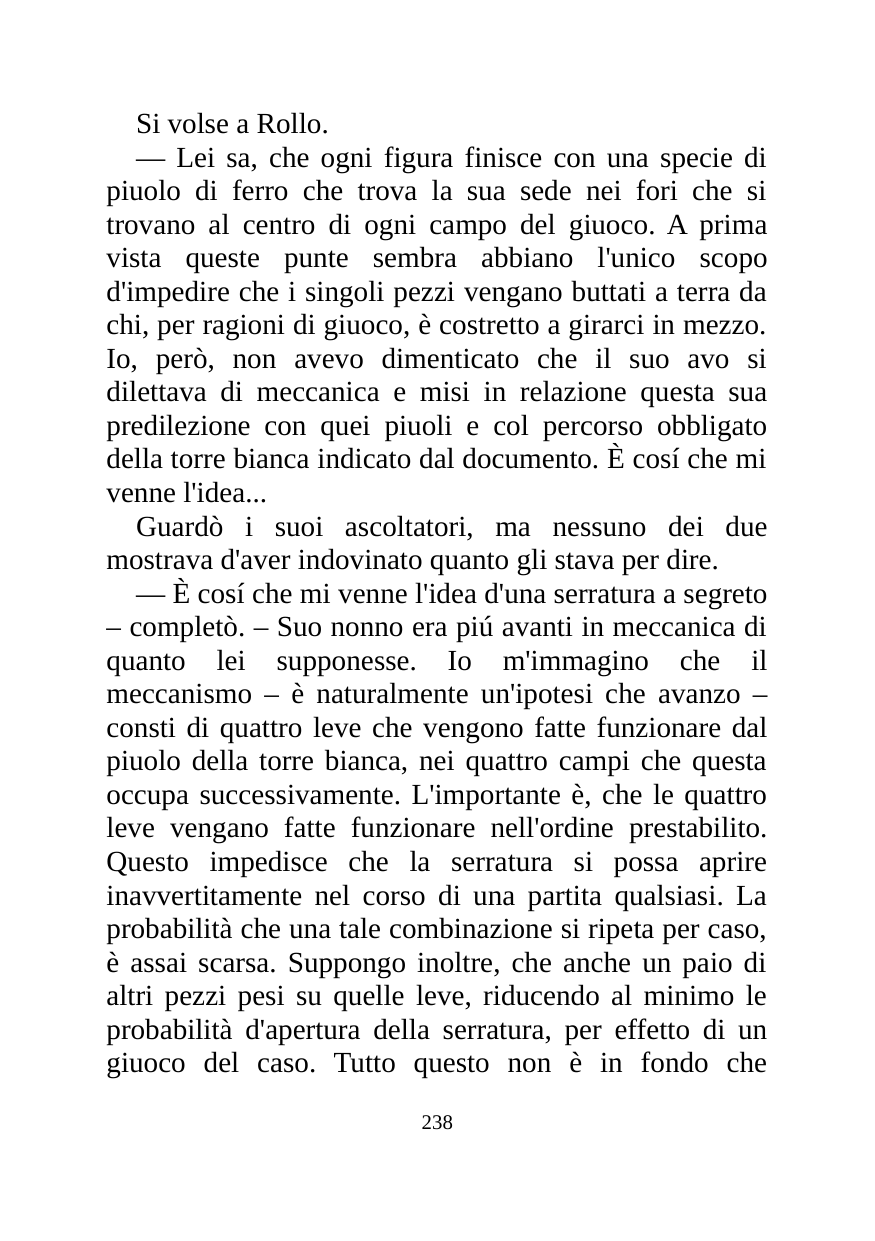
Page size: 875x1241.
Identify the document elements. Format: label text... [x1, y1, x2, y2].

text Si volse a Rollo. [106, 106, 768, 140]
text — Lei sa, che ogni figura finisce con una specie di piuolo di ferro che trova la sua sede nei fori che si trovano al centro di ogni campo del giuoco. A prima vista queste punte sembra abbiano l'unico scopo d'impedire che i singoli pezzi vengano buttati a terra da chi, per ragioni di giuoco, è costretto a girarci in mezzo. Io, però, non avevo dimenticato che il suo avo si dilettava di meccanica e misi in relazione questa sua predilezione con quei piuoli e col percorso obbligato della torre bianca indicato dal documento. È cosí che mi venne l'idea... [106, 140, 768, 509]
text Guardò i suoi ascoltatori, ma nessuno dei due mostrava d'aver indovinato quanto gli stava per dire. [106, 509, 768, 576]
text — È cosí che mi venne l'idea d'una serratura a segreto – completò. – Suo nonno era piú avanti in meccanica di quanto lei supponesse. Io m'immagino che il meccanismo – è naturalmente un'ipotesi che avanzo – consti di quattro leve che vengono fatte funzionare dal piuolo della torre bianca, nei quattro campi che questa occupa successivamente. L'importante è, che le quattro leve vengano fatte funzionare nell'ordine prestabilito. Questo impedisce che la serratura si possa aprire inavvertitamente nel corso di una partita qualsiasi. La probabilità che una tale combinazione si ripeta per caso, è assai scarsa. Suppongo inoltre, che anche un paio di altri pezzi pesi su quelle leve, riducendo al minimo le probabilità d'apertura della serratura, per effetto di un giuoco del caso. Tutto questo non è in fondo che [106, 576, 768, 1079]
